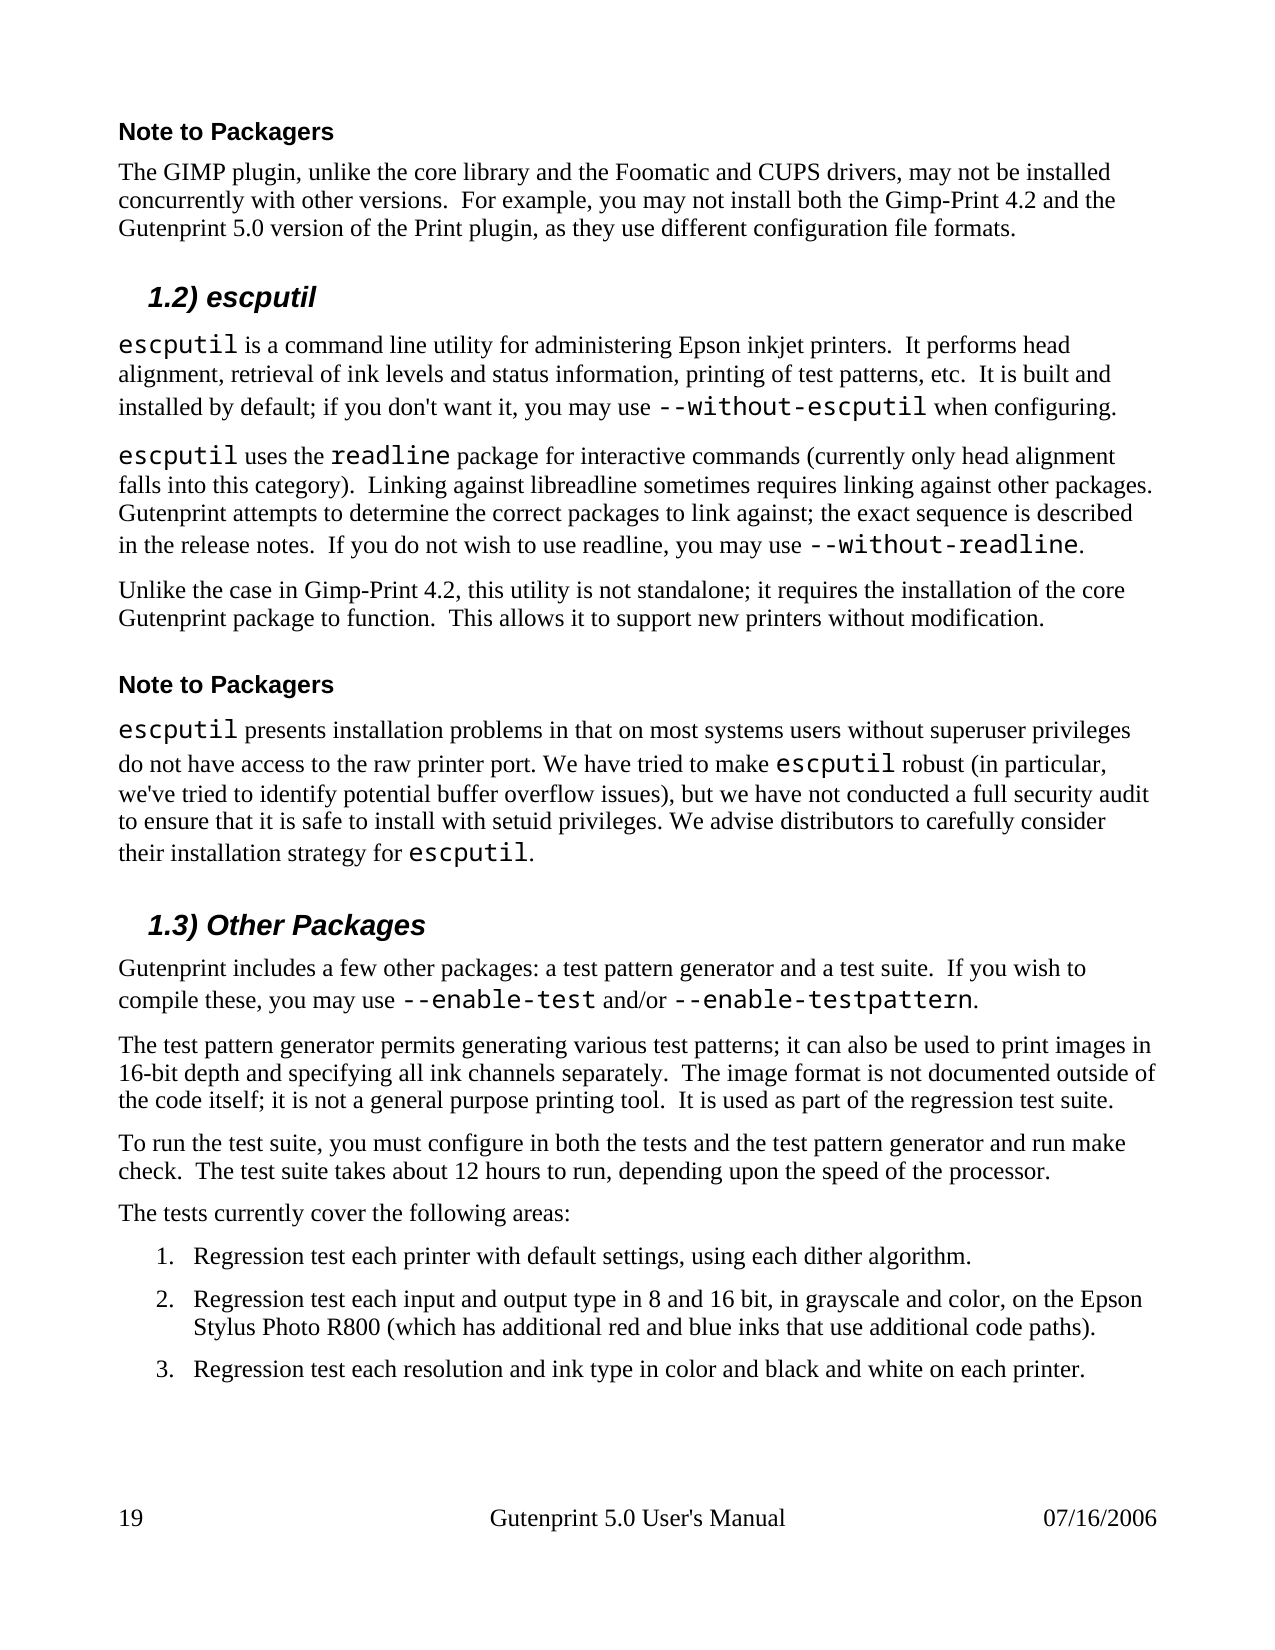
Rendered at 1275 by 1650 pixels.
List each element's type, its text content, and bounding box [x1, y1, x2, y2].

text Unlike the case in Gimp-Print 4.2, this utility is not standalone; it requires the installation of the core Gutenprint package to function. This allows it to support new printers without modification. [118, 576, 1157, 631]
subtitle Note to Packagers [118, 118, 1157, 146]
text The tests currently cover the following areas: [118, 1199, 1157, 1227]
text escputil is a command line utility for administering Epson inkjet printers. It performs head alignment, retrieval of ink levels and status information, printing of test patterns, etc. It is built and installed by default; if you don't want it, you may use --without-escputil when configuring. [118, 327, 1157, 422]
subtitle escputil [148, 281, 1157, 314]
text To run the test suite, you must configure in both the tests and the test pattern generator and run make check. The test suite takes about 12 hours to run, depending upon the speed of the processor. [118, 1129, 1157, 1184]
text Gutenprint includes a few other packages: a test pattern generator and a test suite. If you wish to compile these, you may use --enable-test and/or --enable-testpattern. [118, 954, 1157, 1016]
list Regression test each printer with default settings, using each dither algorithm. [156, 1242, 1157, 1270]
list Regression test each resolution and ink type in color and black and white on each printer. [156, 1355, 1157, 1383]
text escputil uses the readline package for interactive commands (currently only head alignment falls into this category). Linking against libreadline sometimes requires linking against other packages. Gutenprint attempts to determine the correct packages to link against; the exact sequence is described in the release notes. If you do not wish to use readline, you may use --without-readline. [118, 437, 1157, 561]
text The test pattern generator permits generating various test patterns; it can also be used to print images in 16-bit depth and specifying all ink channels separately. The image format is not documented outside of the code itself; it is not a general purpose printing tool. It is used as part of the regression test suite. [118, 1031, 1157, 1114]
subtitle Note to Packagers [118, 671, 1157, 699]
subtitle Other Packages [148, 909, 1157, 942]
text escputil presents installation problems in that on most systems users without superuser privileges do not have access to the raw printer port. We have tried to make escputil robust (in particular, we've tried to identify potential buffer overflow issues), but we have not conducted a full security audit to ensure that it is safe to install with setuid privileges. We advise distributors to carefully consider their installation strategy for escputil. [118, 712, 1157, 869]
text The GIMP plugin, unlike the core library and the Foomatic and CUPS drivers, may not be installed concurrently with other versions. For example, you may not install both the Gimp-Print 4.2 and the Gutenprint 5.0 version of the Print plugin, as they use different configuration file formats. [118, 158, 1157, 241]
list Regression test each input and output type in 8 and 16 bit, in grayscale and color, on the Epson Stylus Photo R800 (which has additional red and blue inks that use additional code paths). [156, 1285, 1157, 1340]
